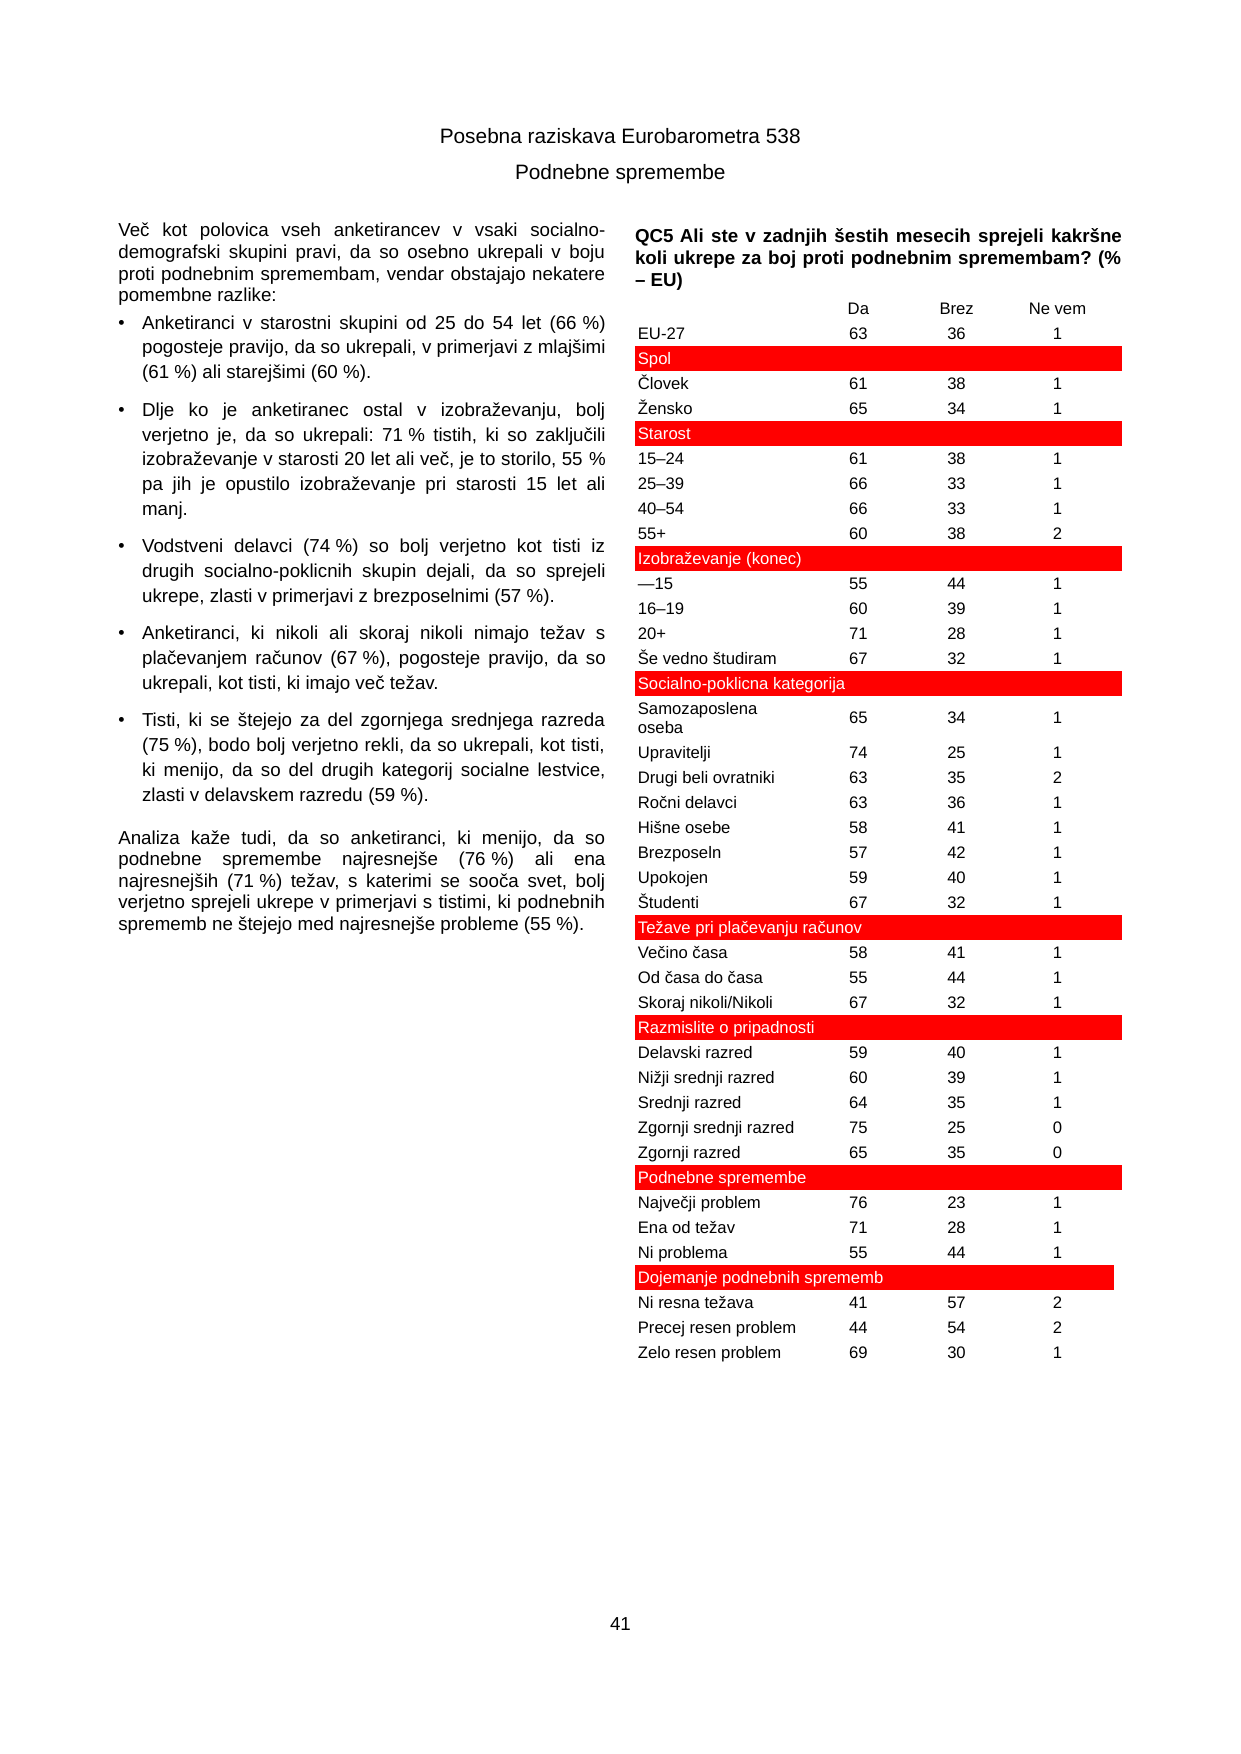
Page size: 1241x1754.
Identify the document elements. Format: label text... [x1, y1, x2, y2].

table_cell 1 [1005, 471, 1109, 496]
list Anketiranci v starostni skupini od 25 do 54 let (66 %) pogosteje pravijo, da so ukrepali, v primerjavi z mlajšimi (61 %) ali starejšimi (60 %). [118, 311, 605, 383]
table_cell Hišne osebe [635, 815, 808, 840]
table_cell 40 [908, 1040, 1005, 1065]
table_cell [1110, 890, 1122, 915]
table_cell Ni resna težava [635, 1290, 808, 1315]
table_cell 66 [808, 496, 908, 521]
table_cell 35 [908, 1090, 1005, 1115]
table_cell Težave pri plačevanju računov [635, 915, 1122, 940]
table_cell EU-27 [635, 321, 808, 346]
table_cell 55 [808, 965, 908, 990]
table_cell 64 [808, 1090, 908, 1115]
table_cell Zgornji srednji razred [635, 1115, 808, 1140]
table_cell 39 [908, 1065, 1005, 1090]
table_cell Samozaposlena oseba [635, 696, 808, 740]
table_cell [1110, 521, 1122, 546]
table_cell Ročni delavci [635, 790, 808, 815]
table_cell 54 [908, 1315, 1005, 1340]
table_cell 38 [908, 446, 1005, 471]
table_cell [1110, 815, 1122, 840]
text Več kot polovica vseh anketirancev v vsaki socialno-demografski skupini pravi, da so osebno ukrepali v boju proti podnebnim spremembam, vendar obstajajo nekatere pomembne razlike: [118, 219, 605, 306]
table_cell [1110, 496, 1122, 521]
table_cell [1110, 1315, 1122, 1340]
table_cell 57 [808, 840, 908, 865]
table_cell 59 [808, 1040, 908, 1065]
table_cell 44 [808, 1315, 908, 1340]
table_cell 67 [808, 890, 908, 915]
table_cell [1110, 646, 1122, 671]
table_cell 41 [908, 815, 1005, 840]
table_cell 1 [1005, 990, 1109, 1015]
table_cell 76 [808, 1190, 908, 1215]
list Tisti, ki se štejejo za del zgornjega srednjega razreda (75 %), bodo bolj verjetno rekli, da so ukrepali, kot tisti, ki menijo, da so del drugih kategorij socialne lestvice, zlasti v delavskem razredu (59 %). [118, 709, 605, 805]
table_cell 2 [1005, 765, 1109, 790]
table_cell 63 [808, 790, 908, 815]
table_cell 75 [808, 1115, 908, 1140]
table_cell [1110, 396, 1122, 421]
table_cell 1 [1005, 840, 1109, 865]
table_cell 32 [908, 990, 1005, 1015]
table_cell 28 [908, 621, 1005, 646]
table_cell [1110, 865, 1122, 890]
table_cell Nižji srednji razred [635, 1065, 808, 1090]
table_cell 60 [808, 521, 908, 546]
table_cell 71 [808, 621, 908, 646]
list Anketiranci, ki nikoli ali skoraj nikoli nimajo težav s plačevanjem računov (67 %), pogosteje pravijo, da so ukrepali, kot tisti, ki imajo več težav. [118, 622, 605, 693]
table_cell [1114, 1265, 1122, 1290]
table_cell 1 [1005, 1190, 1109, 1215]
table_cell 58 [808, 815, 908, 840]
table_cell 1 [1005, 1215, 1109, 1240]
table_cell Ena od težav [635, 1215, 808, 1240]
table_cell 38 [908, 521, 1005, 546]
table_cell 0 [1005, 1115, 1109, 1140]
table_cell 1 [1005, 965, 1109, 990]
table_cell Precej resen problem [635, 1315, 808, 1340]
table_cell Upravitelji [635, 740, 808, 765]
table_cell 35 [908, 765, 1005, 790]
table_cell Delavski razred [635, 1040, 808, 1065]
text Analiza kaže tudi, da so anketiranci, ki menijo, da so podnebne spremembe najresnejše (76 %) ali ena najresnejših (71 %) težav, s katerimi se sooča svet, bolj verjetno sprejeli ukrepe v primerjavi s tistimi, ki podnebnih sprememb ne štejejo med najresnejše probleme (55 %). [118, 827, 605, 934]
table_cell 1 [1005, 940, 1109, 965]
table_cell 1 [1005, 890, 1109, 915]
table_cell Od časa do časa [635, 965, 808, 990]
table_cell 40 [908, 865, 1005, 890]
table_cell 28 [908, 1215, 1005, 1240]
table_cell [1110, 446, 1122, 471]
table_cell 1 [1005, 621, 1109, 646]
table_cell Podnebne spremembe [635, 1165, 1122, 1190]
table_cell 32 [908, 646, 1005, 671]
table_cell 0 [1005, 1140, 1109, 1165]
table_cell 67 [808, 646, 908, 671]
table_cell 42 [908, 840, 1005, 865]
table_cell 1 [1005, 496, 1109, 521]
table_cell Razmislite o pripadnosti [635, 1015, 1122, 1040]
table_header [1110, 296, 1122, 321]
table_cell Še vedno študiram [635, 646, 808, 671]
table_cell 57 [908, 1290, 1005, 1315]
table_cell Srednji razred [635, 1090, 808, 1115]
table_cell 1 [1005, 571, 1109, 596]
table_cell 38 [908, 371, 1005, 396]
table_cell [1110, 1115, 1122, 1140]
table_cell 25–39 [635, 471, 808, 496]
table_cell 23 [908, 1190, 1005, 1215]
text QC5 Ali ste v zadnjih šestih mesecih sprejeli kakršne koli ukrepe za boj proti podnebnim spremembam? (% – EU) [635, 225, 1122, 290]
table_cell [1110, 1215, 1122, 1240]
table_cell 1 [1005, 790, 1109, 815]
table_cell 66 [808, 471, 908, 496]
table_cell [1110, 1140, 1122, 1165]
table_cell 35 [908, 1140, 1005, 1165]
table_cell 63 [808, 765, 908, 790]
table_cell 36 [908, 790, 1005, 815]
table_cell Študenti [635, 890, 808, 915]
table_cell 1 [1005, 371, 1109, 396]
table_cell 32 [908, 890, 1005, 915]
list Vodstveni delavci (74 %) so bolj verjetno kot tisti iz drugih socialno-poklicnih skupin dejali, da so sprejeli ukrepe, zlasti v primerjavi z brezposelnimi (57 %). [118, 535, 605, 606]
table_cell [1110, 840, 1122, 865]
table_cell 15–24 [635, 446, 808, 471]
table_cell 33 [908, 496, 1005, 521]
table_cell 69 [808, 1340, 908, 1365]
table_cell 30 [908, 1340, 1005, 1365]
table_cell 61 [808, 446, 908, 471]
table_cell 65 [808, 696, 908, 740]
table_cell 1 [1005, 1240, 1109, 1265]
table_cell 1 [1005, 596, 1109, 621]
table_cell Spol [635, 346, 1122, 371]
table_cell [1110, 1065, 1122, 1090]
table_cell 1 [1005, 1340, 1109, 1365]
table_cell Zelo resen problem [635, 1340, 808, 1365]
table_cell 1 [1005, 865, 1109, 890]
table_cell 1 [1005, 446, 1109, 471]
table_header Brez [908, 296, 1005, 321]
table_cell Upokojen [635, 865, 808, 890]
table_cell [1110, 1290, 1122, 1315]
table_cell 20+ [635, 621, 808, 646]
table_header [635, 296, 808, 321]
table_cell 16–19 [635, 596, 808, 621]
table_cell 55 [808, 571, 908, 596]
table_header Da [808, 296, 908, 321]
table_cell Socialno-poklicna kategorija [635, 671, 1122, 696]
table_cell [1110, 1040, 1122, 1065]
table_cell [1110, 621, 1122, 646]
table_cell 55+ [635, 521, 808, 546]
table_cell [1110, 765, 1122, 790]
table_cell Starost [635, 421, 1122, 446]
table_cell 59 [808, 865, 908, 890]
table_cell [1110, 790, 1122, 815]
table_cell [1110, 965, 1122, 990]
table_cell 1 [1005, 396, 1109, 421]
table_cell 33 [908, 471, 1005, 496]
table_cell 74 [808, 740, 908, 765]
table_cell 41 [808, 1290, 908, 1315]
table_cell 1 [1005, 321, 1109, 346]
table_cell 71 [808, 1215, 908, 1240]
table_cell [1110, 1090, 1122, 1115]
table_cell 1 [1005, 815, 1109, 840]
table_cell 60 [808, 1065, 908, 1090]
table_cell 25 [908, 1115, 1005, 1140]
table_cell [1110, 696, 1122, 740]
table_cell Večino časa [635, 940, 808, 965]
table_cell [1110, 990, 1122, 1015]
table_cell 44 [908, 965, 1005, 990]
table_cell Največji problem [635, 1190, 808, 1215]
table_cell 44 [908, 571, 1005, 596]
table_cell 61 [808, 371, 908, 396]
table_cell 1 [1005, 1065, 1109, 1090]
table_cell Izobraževanje (konec) [635, 546, 1122, 571]
table_cell 1 [1005, 1090, 1109, 1115]
table_cell 65 [808, 396, 908, 421]
table_header Ne vem [1005, 296, 1109, 321]
table_cell 25 [908, 740, 1005, 765]
table_cell Ni problema [635, 1240, 808, 1265]
table_cell 39 [908, 596, 1005, 621]
table_cell Skoraj nikoli/Nikoli [635, 990, 808, 1015]
table_cell 34 [908, 396, 1005, 421]
table_cell 58 [808, 940, 908, 965]
table_cell 55 [808, 1240, 908, 1265]
table_cell [1110, 321, 1122, 346]
table_cell 1 [1005, 1040, 1109, 1065]
table_cell [1110, 596, 1122, 621]
table_cell Brezposeln [635, 840, 808, 865]
table_cell [1110, 1190, 1122, 1215]
table_cell Žensko [635, 396, 808, 421]
table_cell —15 [635, 571, 808, 596]
table_cell Drugi beli ovratniki [635, 765, 808, 790]
table_cell Zgornji razred [635, 1140, 808, 1165]
table_cell 1 [1005, 696, 1109, 740]
table_cell 2 [1005, 1315, 1109, 1340]
table_cell 67 [808, 990, 908, 1015]
table_cell 2 [1005, 1290, 1109, 1315]
table_cell 60 [808, 596, 908, 621]
table_cell [1110, 1340, 1122, 1365]
table_cell 2 [1005, 521, 1109, 546]
table_cell [1110, 571, 1122, 596]
table_cell 34 [908, 696, 1005, 740]
table_cell [1110, 740, 1122, 765]
table_cell 65 [808, 1140, 908, 1165]
table_cell [1110, 471, 1122, 496]
table_cell 1 [1005, 740, 1109, 765]
table_cell [1110, 371, 1122, 396]
table_cell [1110, 1240, 1122, 1265]
table_cell Človek [635, 371, 808, 396]
table_cell 40–54 [635, 496, 808, 521]
table_cell Dojemanje podnebnih sprememb [635, 1265, 1114, 1290]
table_cell 36 [908, 321, 1005, 346]
table_cell 1 [1005, 646, 1109, 671]
list Dlje ko je anketiranec ostal v izobraževanju, bolj verjetno je, da so ukrepali: 71 % tistih, ki so zaključili izobraževanje v starosti 20 let ali več, je to storilo, 55 % pa jih je opustilo izobraževanje pri starosti 15 let ali manj. [118, 398, 605, 519]
table_cell 44 [908, 1240, 1005, 1265]
table_cell 41 [908, 940, 1005, 965]
table_cell 63 [808, 321, 908, 346]
table_cell [1110, 940, 1122, 965]
